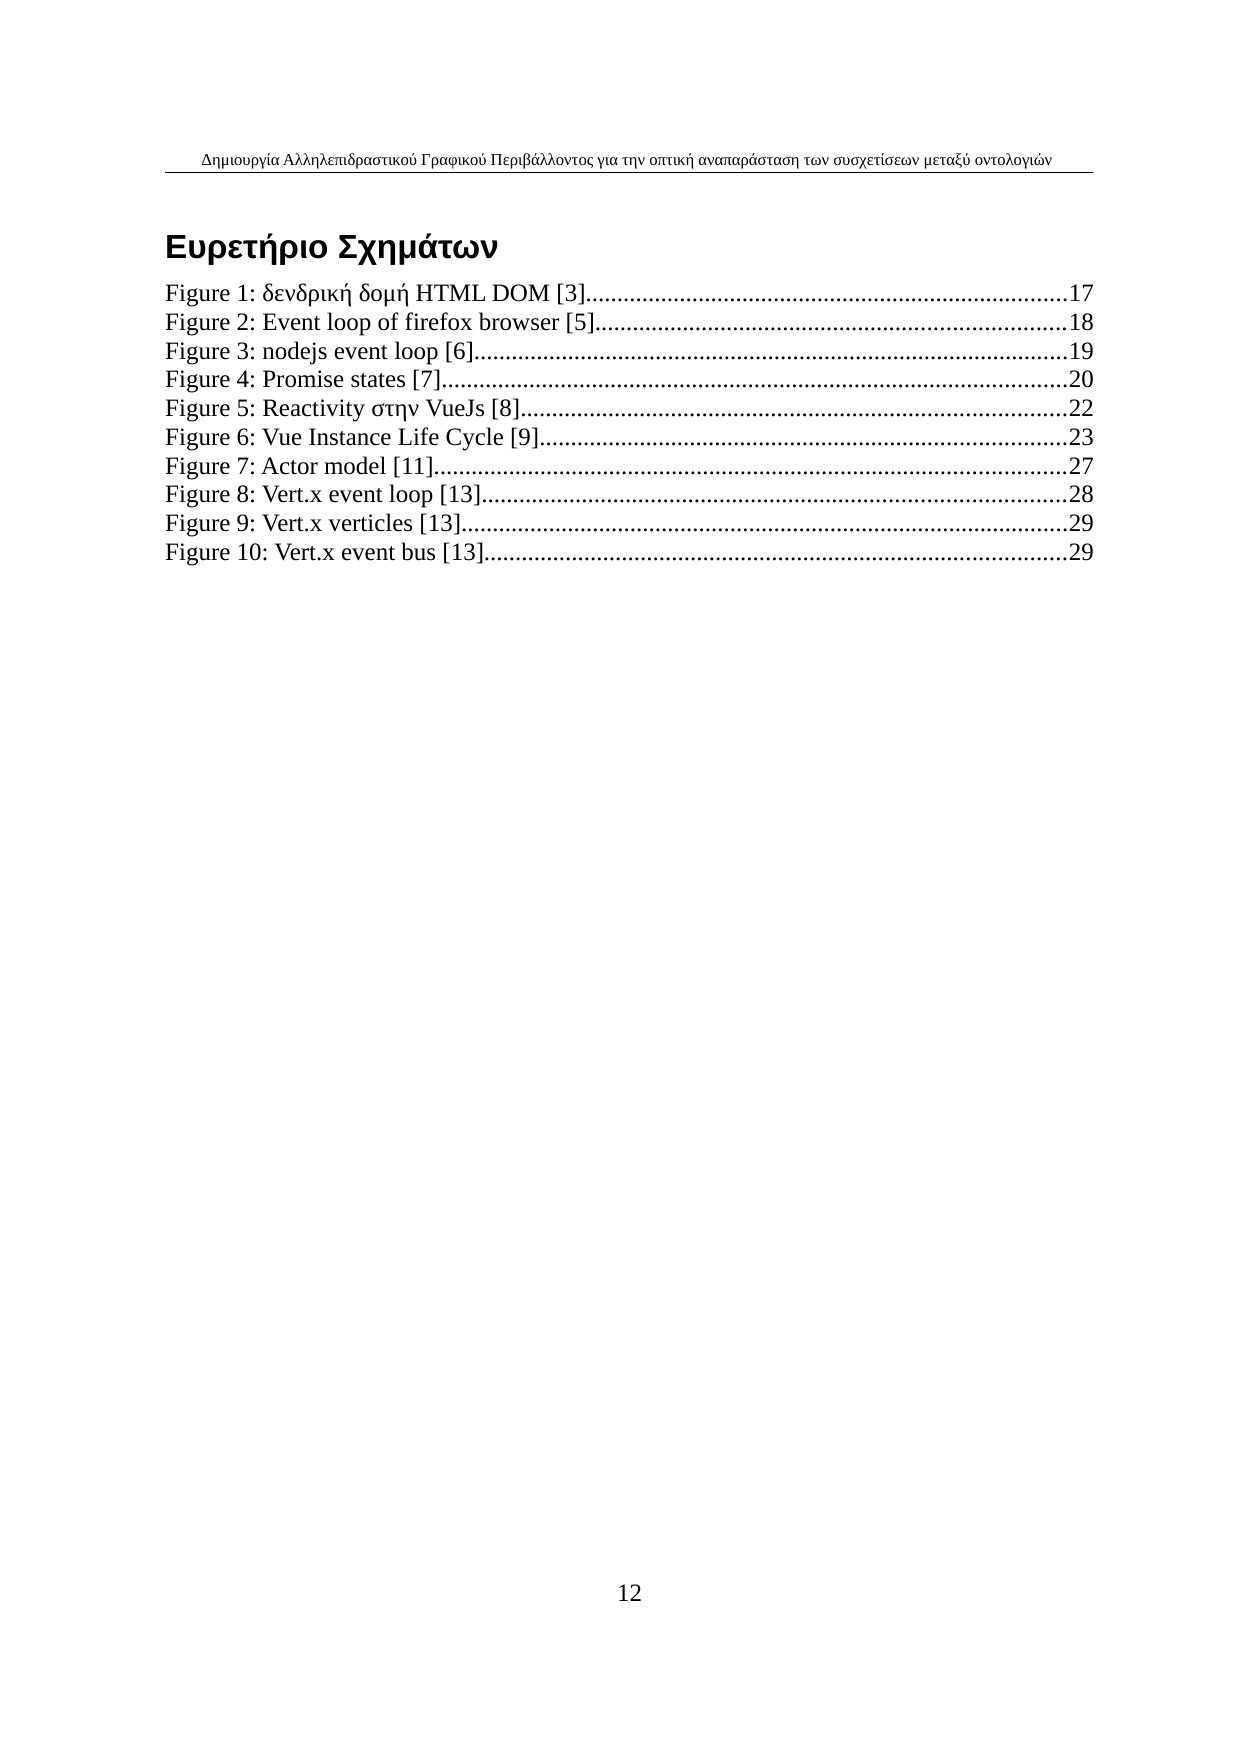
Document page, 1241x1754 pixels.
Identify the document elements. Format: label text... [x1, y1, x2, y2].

subtitle Ευρετήριο Σχημάτων [165, 227, 1093, 266]
text Figure 1: δενδρική δομή HTML DOM [3] 17 [165, 278, 1093, 307]
text Figure 2: Event loop of firefox browser [5] 18 [165, 307, 1093, 336]
text Figure 5: Reactivity στην VueJs [8] 22 [165, 393, 1093, 422]
text Figure 9: Vert.x verticles [13] 29 [165, 508, 1093, 537]
text Figure 4: Promise states [7] 20 [165, 364, 1093, 393]
text Figure 7: Actor model [11] 27 [165, 451, 1093, 479]
text Figure 10: Vert.x event bus [13] 29 [165, 537, 1093, 566]
text Figure 8: Vert.x event loop [13] 28 [165, 479, 1093, 508]
text Figure 6: Vue Instance Life Cycle [9] 23 [165, 422, 1093, 451]
text Figure 3: nodejs event loop [6] 19 [165, 336, 1093, 364]
